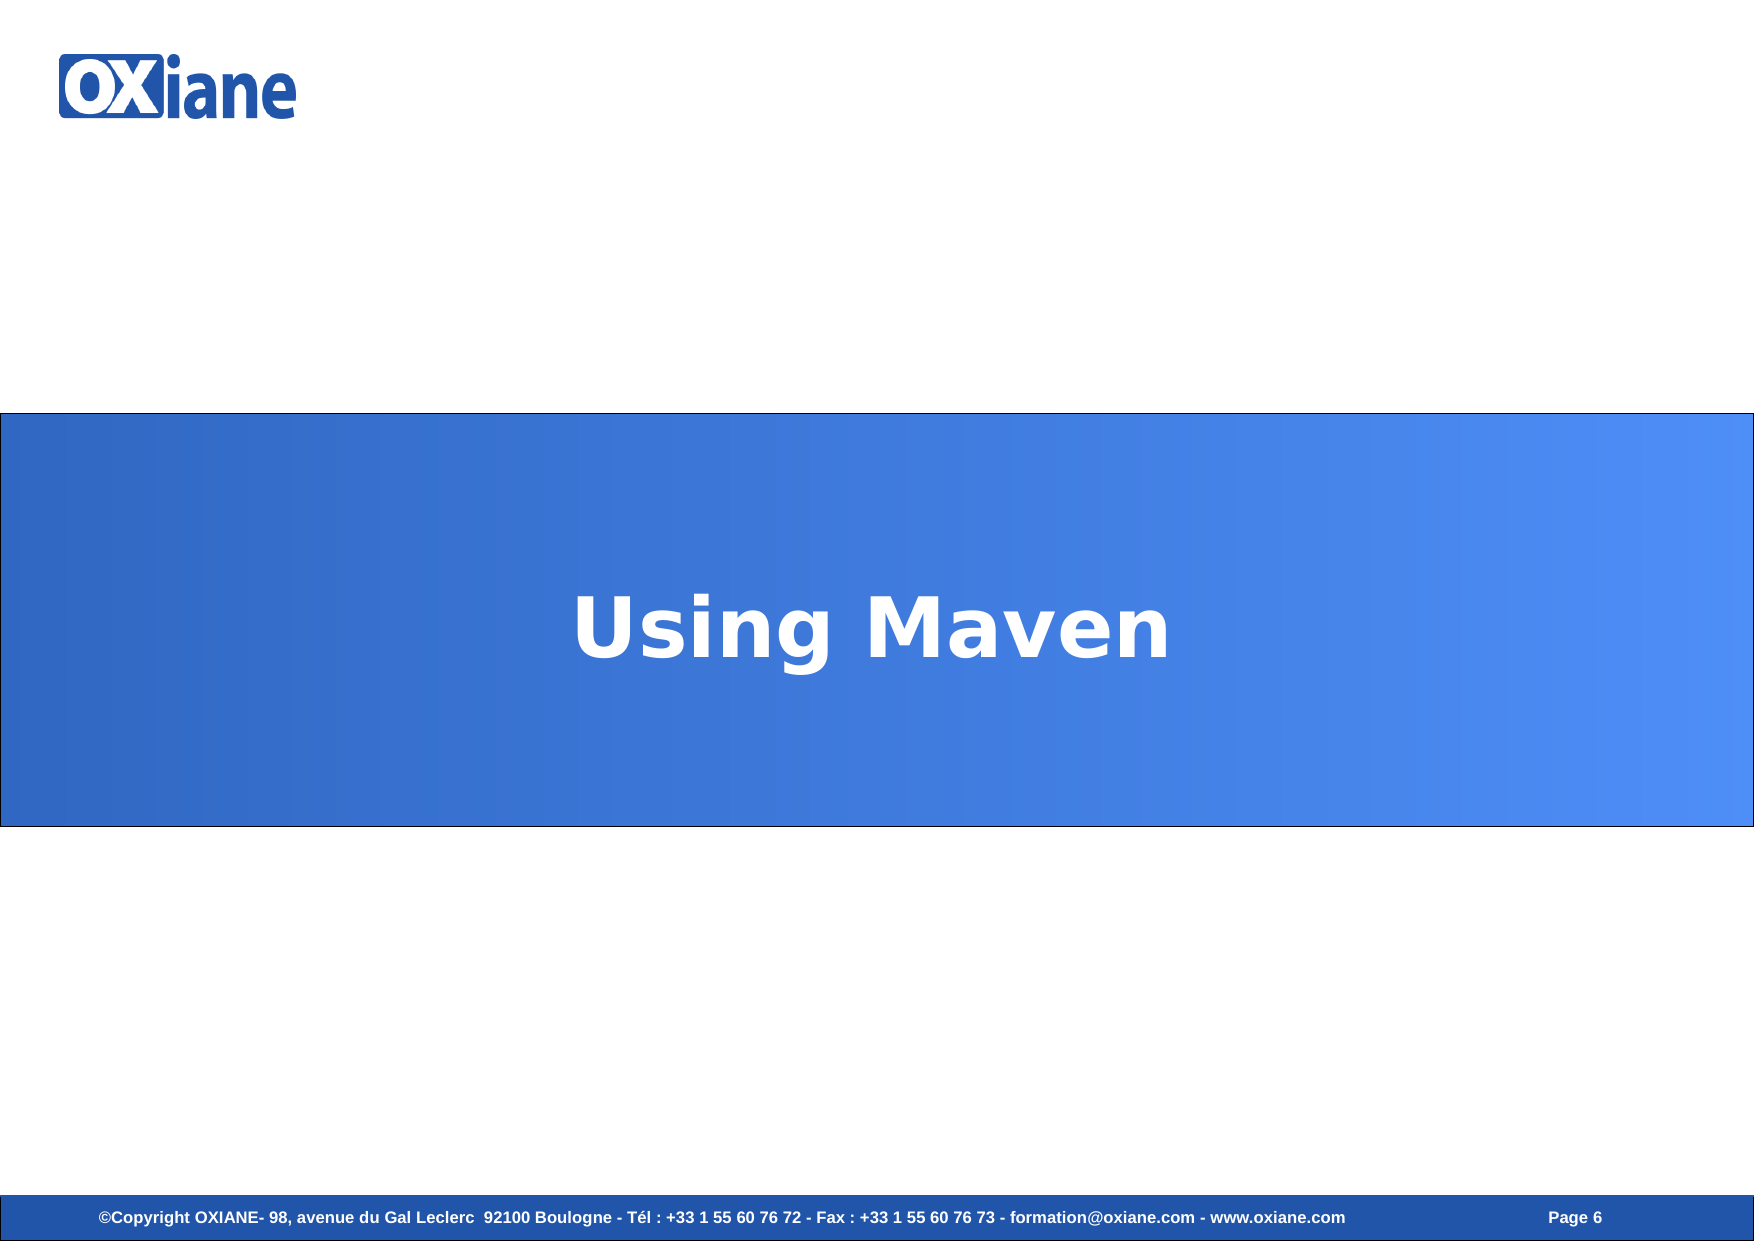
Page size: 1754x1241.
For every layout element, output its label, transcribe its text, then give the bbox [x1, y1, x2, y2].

title Using Maven [82, 525, 1662, 733]
picture [59, 53, 296, 119]
